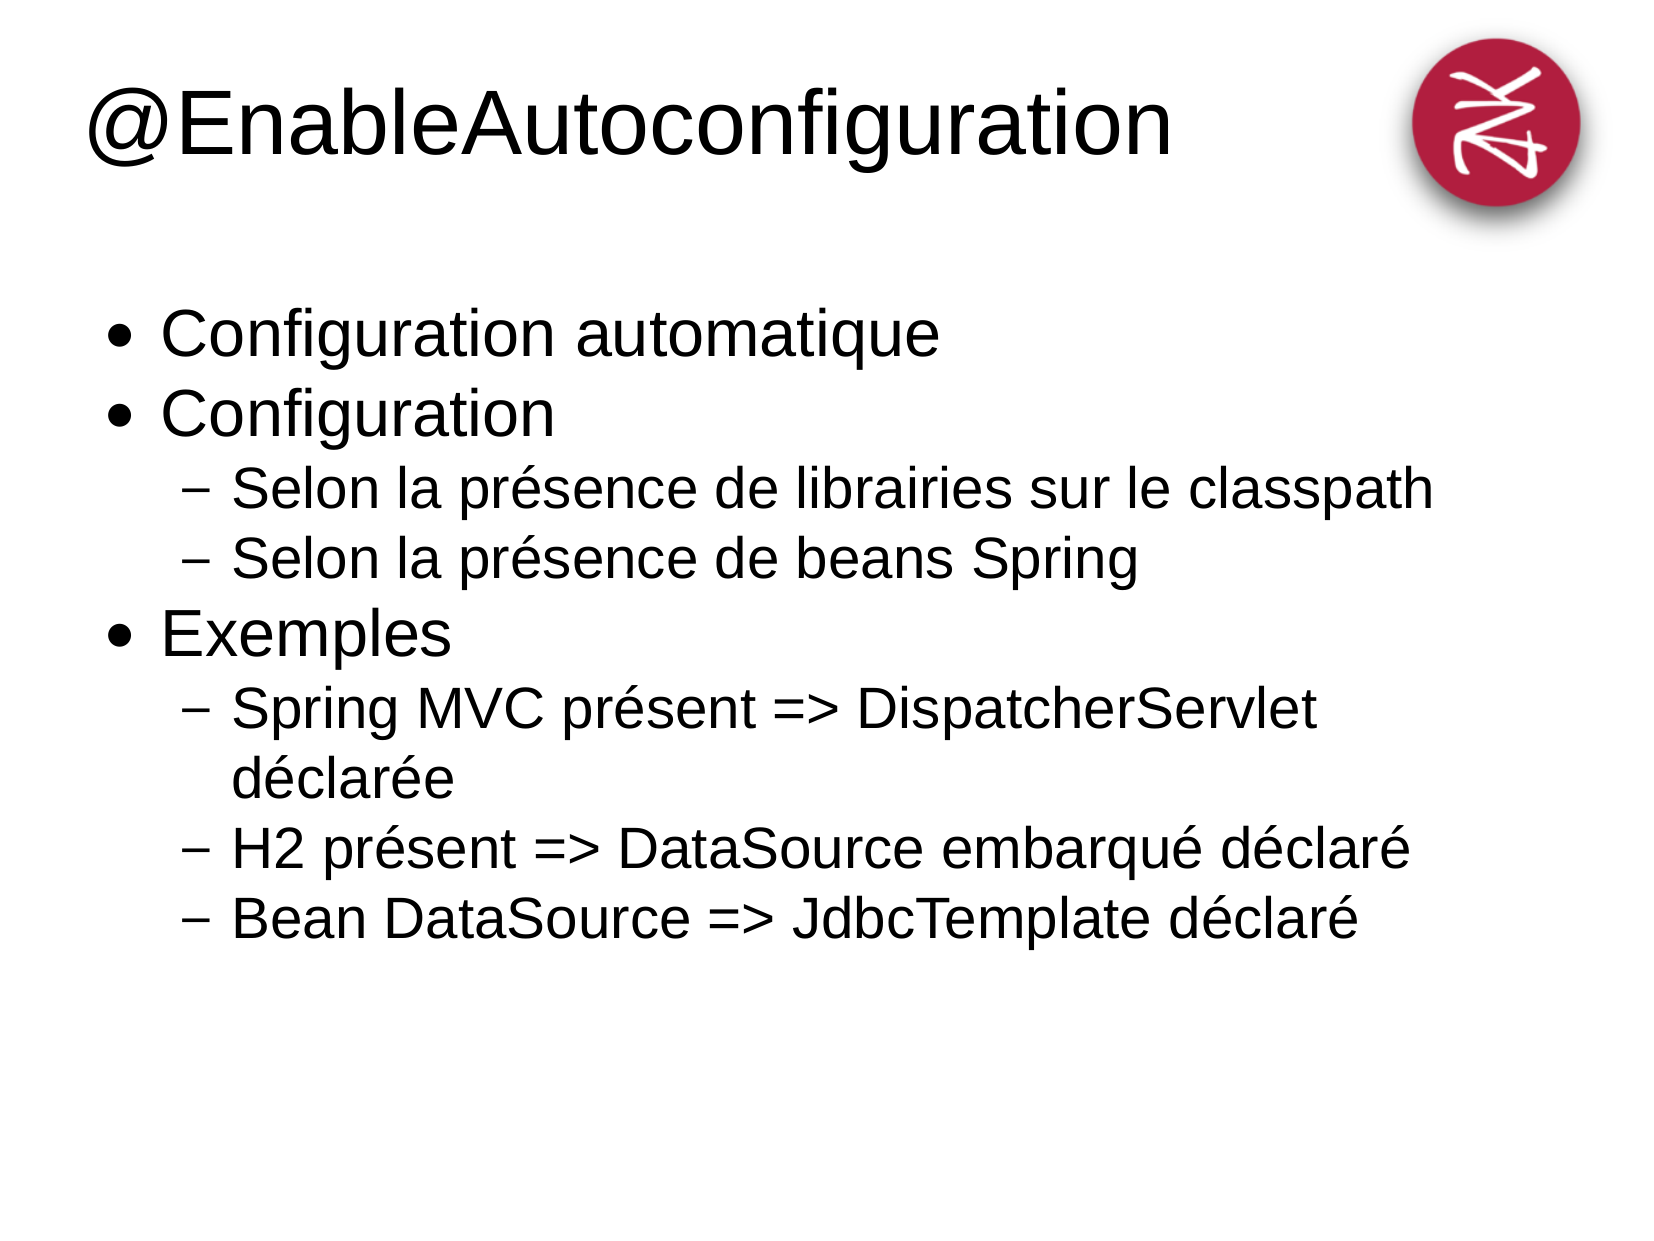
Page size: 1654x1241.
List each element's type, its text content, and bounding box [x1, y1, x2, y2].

text_box @EnableAutoconfiguration [82, 13, 1571, 221]
text_box Configuration automatique Configuration Selon la présence de librairies sur le classpath Selon la présence de beans Spring Exemples Spring MVC présent => DispatcherServlet déclarée H2 présent => DataSource embarqué déclaré Bean DataSource => JdbcTemplate déclaré [90, 290, 1546, 1010]
picture [1374, 13, 1619, 258]
